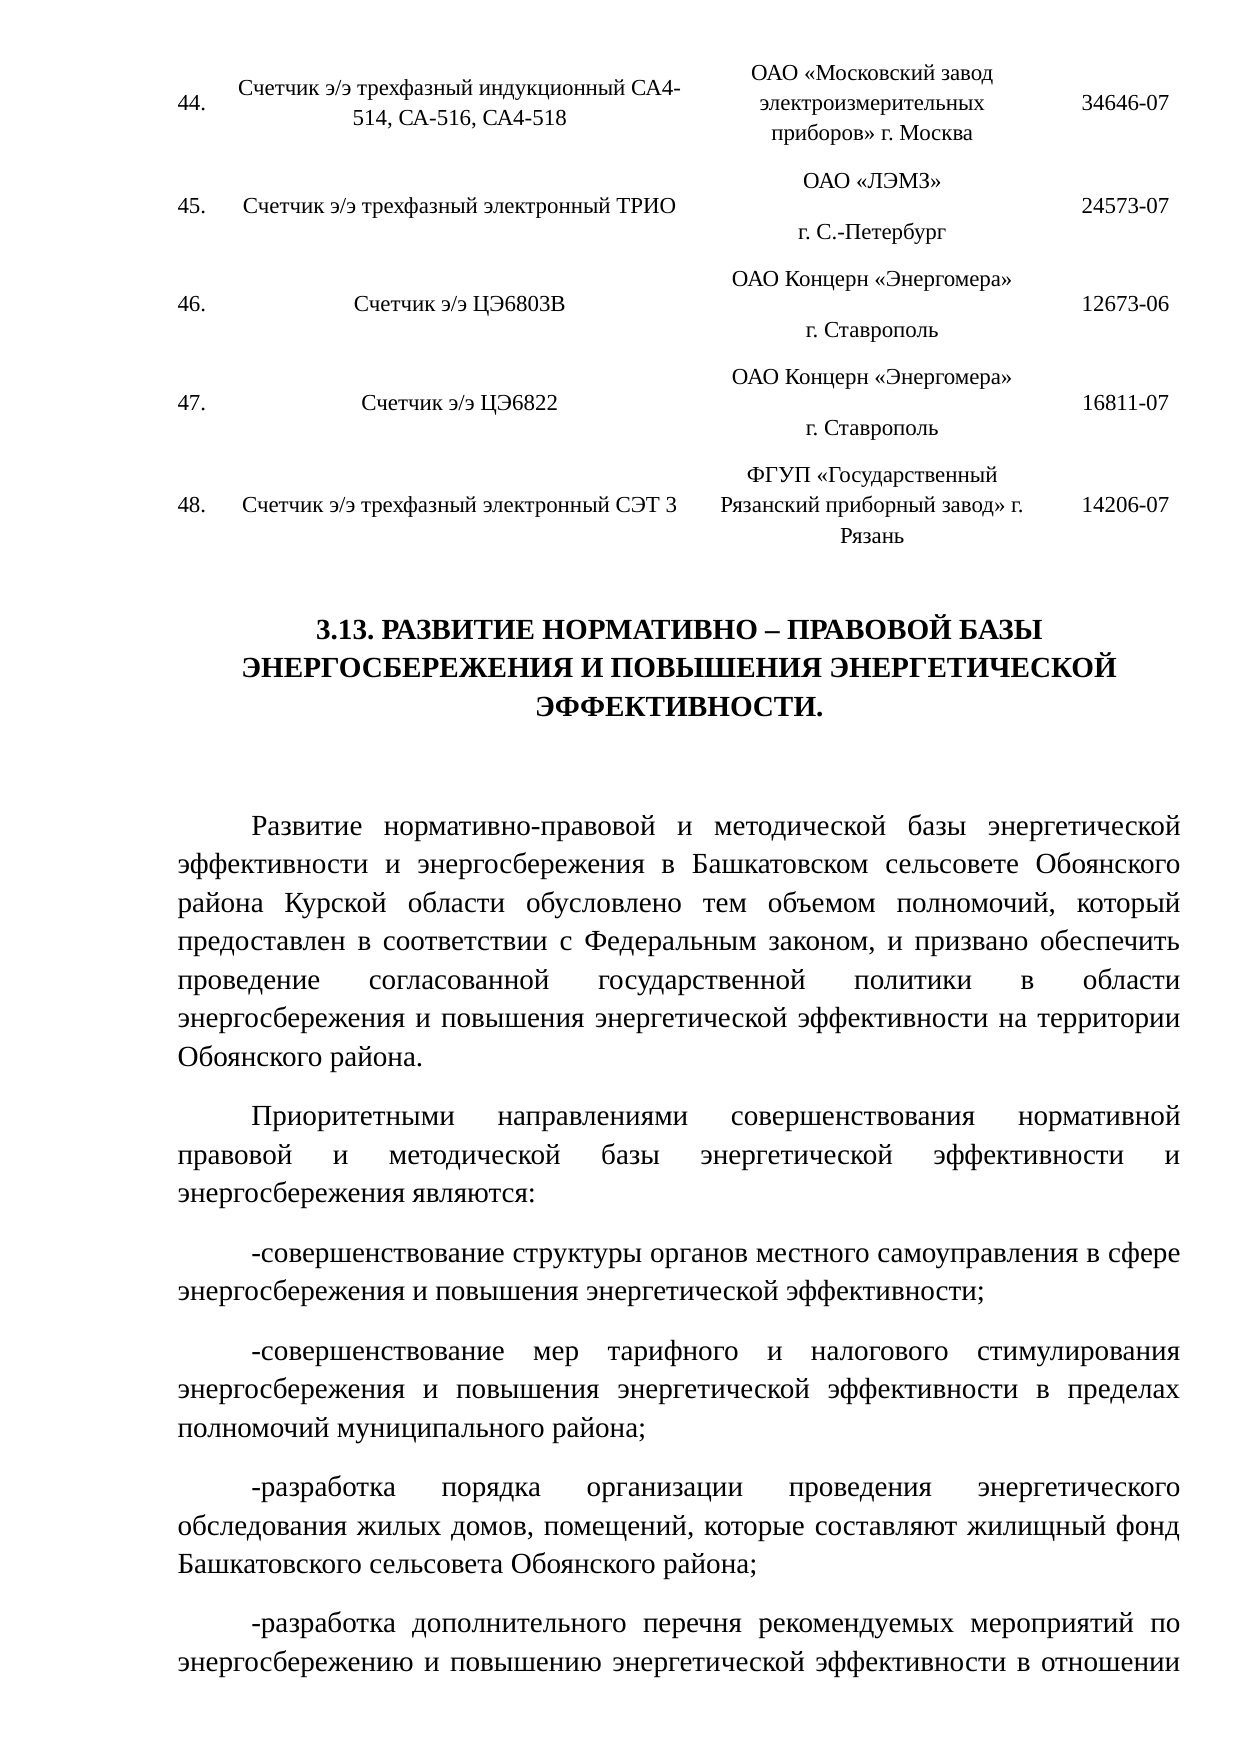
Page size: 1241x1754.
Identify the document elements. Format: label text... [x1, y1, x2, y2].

table_cell 45. [158, 167, 225, 265]
table_cell 48. [158, 461, 225, 569]
table_cell ОАО Концерн «Энергомера» г. Ставрополь [694, 363, 1050, 461]
table_cell 14206-07 [1050, 461, 1200, 569]
text Развитие нормативно-правовой и методической базы энергетической эффективности и энергосбережения в Башкатовском сельсовете Обоянского района Курской области обусловлено тем объемом полномочий, который предоставлен в соответствии с Федеральным законом, и призвано обеспечить проведение согласованной государственной политики в области энергосбережения и повышения энергетической эффективности на территории Обоянского района. [177, 808, 1181, 1072]
table_cell ФГУП «Государственный Рязанский приборный завод» г. Рязань [694, 461, 1050, 569]
table_cell 47. [158, 363, 225, 461]
table_cell ОАО «ЛЭМЗ» г. С.-Петербург [694, 167, 1050, 265]
text -разработка порядка организации проведения энергетического обследования жилых домов, помещений, которые составляют жилищный фонд Башкатовского сельсовета Обоянского района; [177, 1469, 1181, 1580]
table_cell Счетчик э/э трехфазный электронный ТРИО [225, 167, 694, 265]
table_cell 16811-07 [1050, 363, 1200, 461]
table_cell Счетчик э/э ЦЭ6822 [225, 363, 694, 461]
table_cell 46. [158, 265, 225, 363]
table_cell 44. [158, 59, 225, 167]
table_cell ОАО «Московский завод электроизмерительных приборов» г. Москва [694, 59, 1050, 167]
text -разработка дополнительного перечня рекомендуемых мероприятий по энергосбережению и повышению энергетической эффективности в отношении [177, 1606, 1181, 1678]
text -совершенствование мер тарифного и налогового стимулирования энергосбережения и повышения энергетической эффективности в пределах полномочий муниципального района; [177, 1333, 1181, 1443]
text 3.13. РАЗВИТИЕ НОРМАТИВНО – ПРАВОВОЙ БАЗЫ ЭНЕРГОСБЕРЕЖЕНИЯ И ПОВЫШЕНИЯ ЭНЕРГЕТИЧЕСКОЙ ЭФФЕКТИВНОСТИ. [177, 612, 1181, 722]
text -совершенствование структуры органов местного самоуправления в сфере энергосбережения и повышения энергетической эффективности; [177, 1235, 1181, 1307]
table_cell ОАО Концерн «Энергомера» г. Ставрополь [694, 265, 1050, 363]
table_cell 34646-07 [1050, 59, 1200, 167]
table_cell Счетчик э/э трехфазный индукционный СА4-514, СА-516, СА4-518 [225, 59, 694, 167]
table_cell Счетчик э/э трехфазный электронный СЭТ 3 [225, 461, 694, 569]
text Приоритетными направлениями совершенствования нормативной правовой и методической базы энергетической эффективности и энергосбережения являются: [177, 1098, 1181, 1209]
table_cell 24573-07 [1050, 167, 1200, 265]
table_cell 12673-06 [1050, 265, 1200, 363]
table_cell Счетчик э/э ЦЭ6803В [225, 265, 694, 363]
